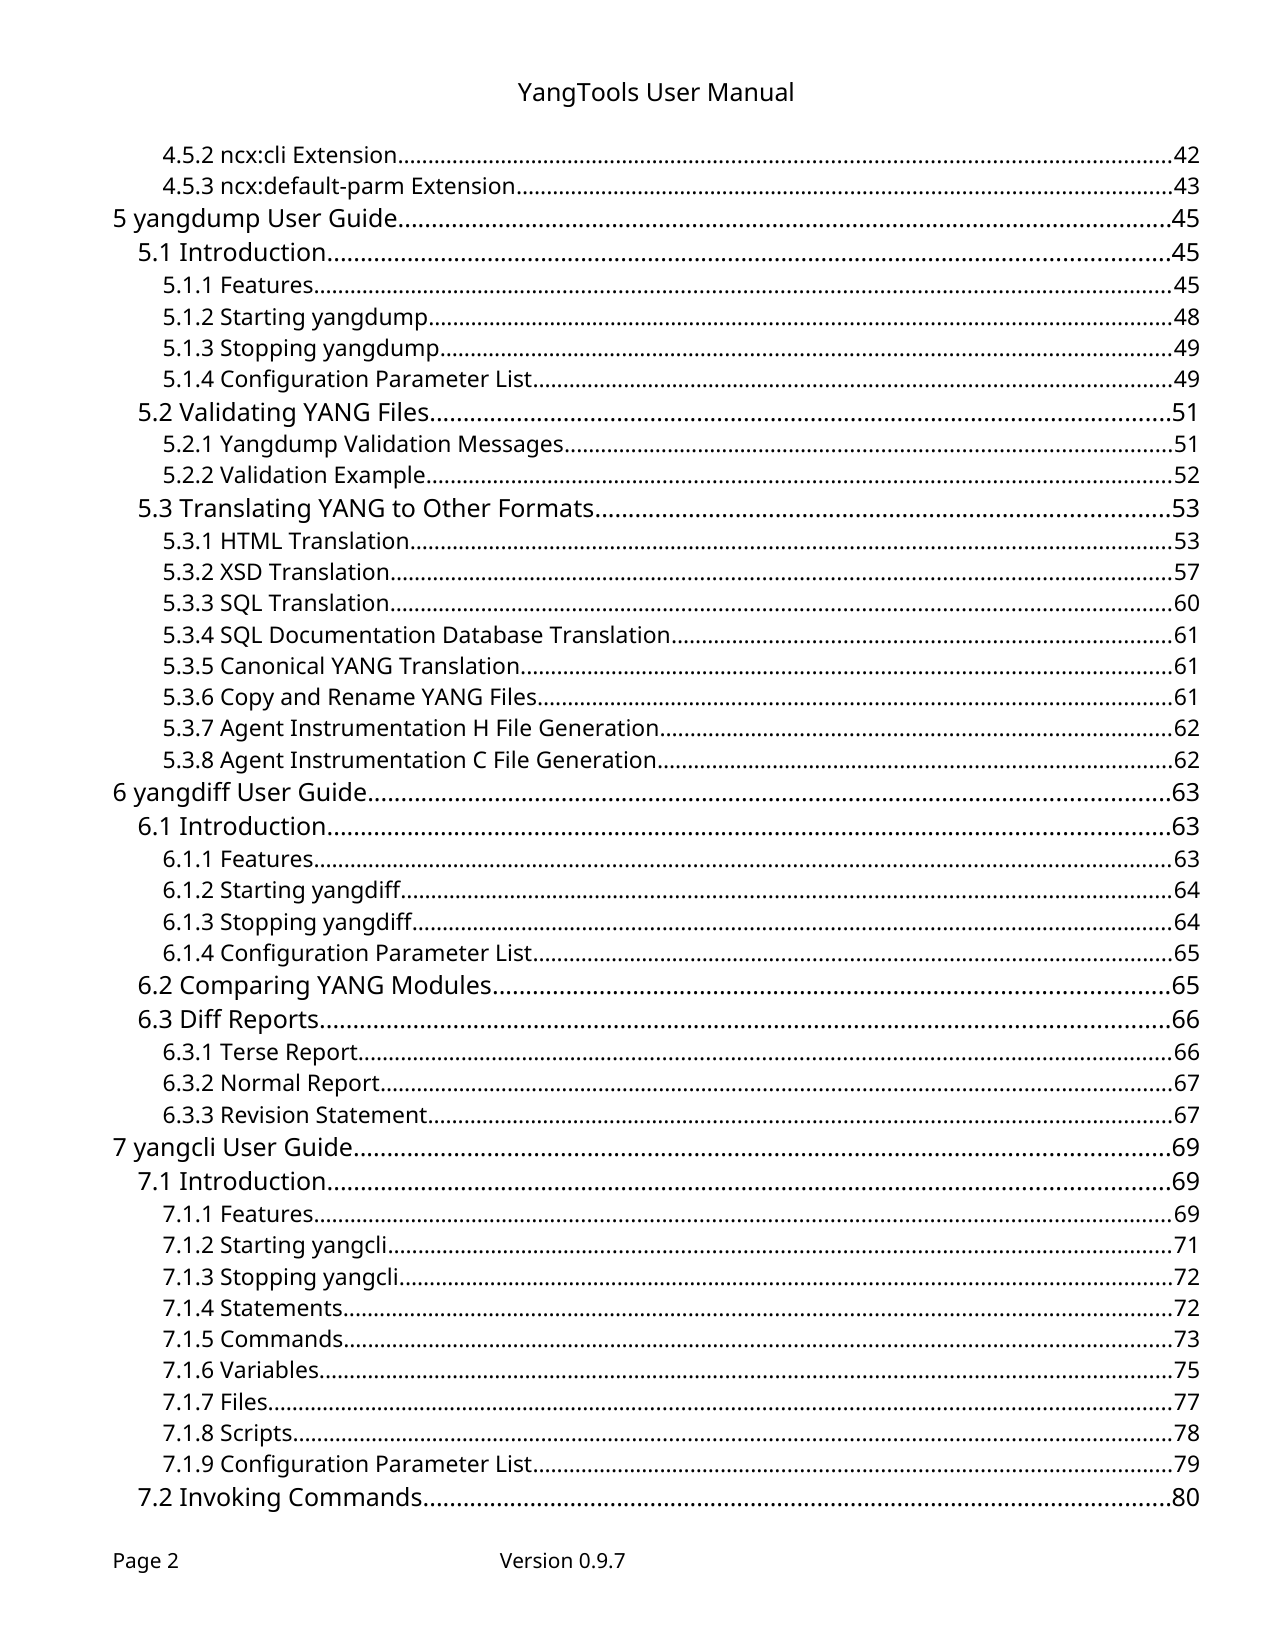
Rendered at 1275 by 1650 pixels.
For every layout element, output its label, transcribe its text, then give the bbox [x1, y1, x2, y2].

text 6.1.2 Starting yangdiff 64 [162, 874, 1200, 905]
text 5.3.8 Agent Instrumentation C File Generation 62 [162, 743, 1200, 775]
text 5.1 Introduction 45 [137, 235, 1200, 269]
text 7 yangcli User Guide 69 [112, 1130, 1200, 1164]
text 5 yangdump User Guide 45 [112, 201, 1200, 235]
text 5.2.1 Yangdump Validation Messages 51 [162, 428, 1200, 459]
text 6.1.4 Configuration Parameter List 65 [162, 937, 1200, 968]
text 5.3.4 SQL Documentation Database Translation 61 [162, 618, 1200, 650]
text 7.1.4 Statements 72 [162, 1292, 1200, 1323]
text 6.3 Diff Reports 66 [137, 1002, 1200, 1036]
text 6.1.3 Stopping yangdiff 64 [162, 905, 1200, 937]
text 5.2.2 Validation Example 52 [162, 459, 1200, 491]
text 5.3.5 Canonical YANG Translation 61 [162, 650, 1200, 681]
text 7.2 Invoking Commands 80 [137, 1479, 1200, 1513]
text 6.3.3 Revision Statement 67 [162, 1098, 1200, 1130]
text 5.3.6 Copy and Rename YANG Files 61 [162, 681, 1200, 712]
text 7.1.9 Configuration Parameter List 79 [162, 1448, 1200, 1479]
text 7.1 Introduction 69 [137, 1164, 1200, 1198]
text 5.1.2 Starting yangdump 48 [162, 300, 1200, 332]
text 4.5.3 ncx:default-parm Extension 43 [162, 170, 1200, 201]
text 6.1 Introduction 63 [137, 809, 1200, 843]
text 7.1.6 Variables 75 [162, 1354, 1200, 1385]
text 7.1.3 Stopping yangcli 72 [162, 1260, 1200, 1292]
text 5.3.1 HTML Translation 53 [162, 525, 1200, 556]
text 7.1.8 Scripts 78 [162, 1417, 1200, 1448]
text 5.3.3 SQL Translation 60 [162, 587, 1200, 618]
text 7.1.2 Starting yangcli 71 [162, 1229, 1200, 1260]
text 5.3 Translating YANG to Other Formats 53 [137, 491, 1200, 525]
text 6.2 Comparing YANG Modules 65 [137, 968, 1200, 1002]
text 6.3.1 Terse Report 66 [162, 1036, 1200, 1067]
text 7.1.1 Features 69 [162, 1198, 1200, 1229]
text 7.1.5 Commands 73 [162, 1323, 1200, 1354]
text 5.2 Validating YANG Files 51 [137, 394, 1200, 428]
text 6 yangdiff User Guide 63 [112, 775, 1200, 809]
text 7.1.7 Files 77 [162, 1385, 1200, 1417]
text 5.1.4 Configuration Parameter List 49 [162, 363, 1200, 394]
text 4.5.2 ncx:cli Extension 42 [162, 138, 1200, 170]
text 5.1.1 Features 45 [162, 269, 1200, 300]
text 5.3.2 XSD Translation 57 [162, 556, 1200, 587]
text 6.1.1 Features 63 [162, 843, 1200, 874]
text 5.1.3 Stopping yangdump 49 [162, 332, 1200, 363]
text 6.3.2 Normal Report 67 [162, 1067, 1200, 1098]
text 5.3.7 Agent Instrumentation H File Generation 62 [162, 712, 1200, 743]
